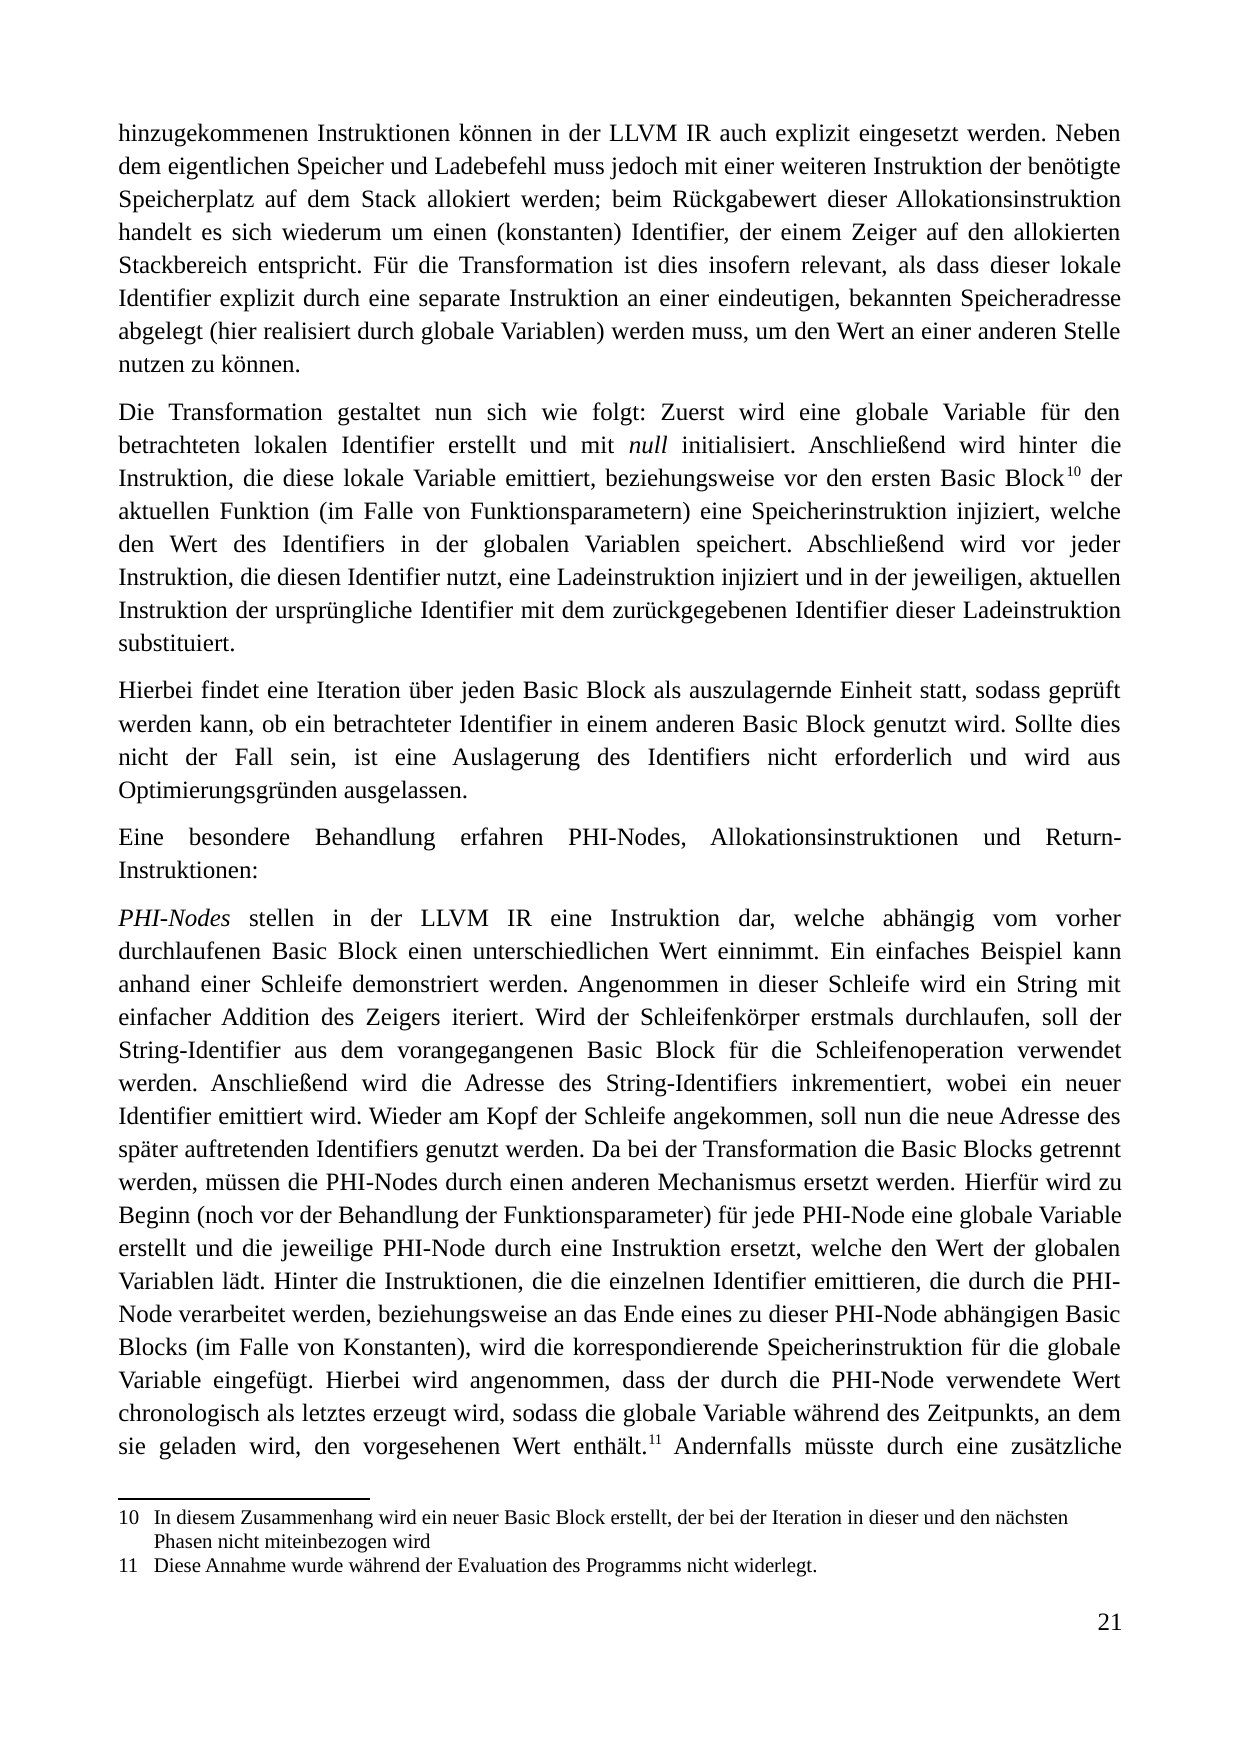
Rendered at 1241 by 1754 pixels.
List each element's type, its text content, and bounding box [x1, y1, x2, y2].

text hinzugekommenen Instruktionen können in der LLVM IR auch explizit eingesetzt werden. Neben dem eigentlichen Speicher und Ladebefehl muss jedoch mit einer weiteren Instruktion der benötigte Speicherplatz auf dem Stack allokiert werden; beim Rückgabewert dieser Allokationsinstruktion handelt es sich wiederum um einen (konstanten) Identifier, der einem Zeiger auf den allokierten Stackbereich entspricht. Für die Transformation ist dies insofern relevant, als dass dieser lokale Identifier explizit durch eine separate Instruktion an einer eindeutigen, bekannten Speicheradresse abgelegt (hier realisiert durch globale Variablen) werden muss, um den Wert an einer anderen Stelle nutzen zu können. [118, 118, 1122, 378]
text In diesem Zusammenhang wird ein neuer Basic Block erstellt, der bei der Iteration in dieser und den nächsten Phasen nicht miteinbezogen wird [118, 1505, 1122, 1553]
text PHI-Nodes stellen in der LLVM IR eine Instruktion dar, welche abhängig vom vorher durchlaufenen Basic Block einen unterschiedlichen Wert einnimmt. Ein einfaches Beispiel kann anhand einer Schleife demonstriert werden. Angenommen in dieser Schleife wird ein String mit einfacher Addition des Zeigers iteriert. Wird der Schleifenkörper erstmals durchlaufen, soll der String-Identifier aus dem vorangegangenen Basic Block für die Schleifenoperation verwendet werden. Anschließend wird die Adresse des String-Identifiers inkrementiert, wobei ein neuer Identifier emittiert wird. Wieder am Kopf der Schleife angekommen, soll nun die neue Adresse des später auftretenden Identifiers genutzt werden. Da bei der Transformation die Basic Blocks getrennt werden, müssen die PHI-Nodes durch einen anderen Mechanismus ersetzt werden. Hierfür wird zu Beginn (noch vor der Behandlung der Funktionsparameter) für jede PHI-Node eine globale Variable erstellt und die jeweilige PHI-Node durch eine Instruktion ersetzt, welche den Wert der globalen Variablen lädt. Hinter die Instruktionen, die die einzelnen Identifier emittieren, die durch die PHI-Node verarbeitet werden, beziehungsweise an das Ende eines zu dieser PHI-Node abhängigen Basic Blocks (im Falle von Konstanten), wird die korrespondierende Speicherinstruktion für die globale Variable eingefügt. Hierbei wird angenommen, dass der durch die PHI-Node verwendete Wert chronologisch als letztes erzeugt wird, sodass die globale Variable während des Zeitpunkts, an dem sie geladen wird, den vorgesehenen Wert enthält. Andernfalls müsste durch eine zusätzliche [118, 903, 1122, 1460]
text Hierbei findet eine Iteration über jeden Basic Block als auszulagernde Einheit statt, sodass geprüft werden kann, ob ein betrachteter Identifier in einem anderen Basic Block genutzt wird. Sollte dies nicht der Fall sein, ist eine Auslagerung des Identifiers nicht erforderlich und wird aus Optimierungsgründen ausgelassen. [118, 676, 1122, 803]
text Eine besondere Behandlung erfahren PHI-Nodes, Allokationsinstruktionen und Return-Instruktionen: [118, 822, 1122, 884]
text Diese Annahme wurde während der Evaluation des Programms nicht widerlegt. [118, 1553, 1122, 1577]
text Die Transformation gestaltet nun sich wie folgt: Zuerst wird eine globale Variable für den betrachteten lokalen Identifier erstellt und mit null initialisiert. Anschließend wird hinter die Instruktion, die diese lokale Variable emittiert, beziehungsweise vor den ersten Basic Block der aktuellen Funktion (im Falle von Funktionsparametern) eine Speicherinstruktion injiziert, welche den Wert des Identifiers in der globalen Variablen speichert. Abschließend wird vor jeder Instruktion, die diesen Identifier nutzt, eine Ladeinstruktion injiziert und in der jeweiligen, aktuellen Instruktion der ursprüngliche Identifier mit dem zurückgegebenen Identifier dieser Ladeinstruktion substituiert. [118, 397, 1122, 657]
